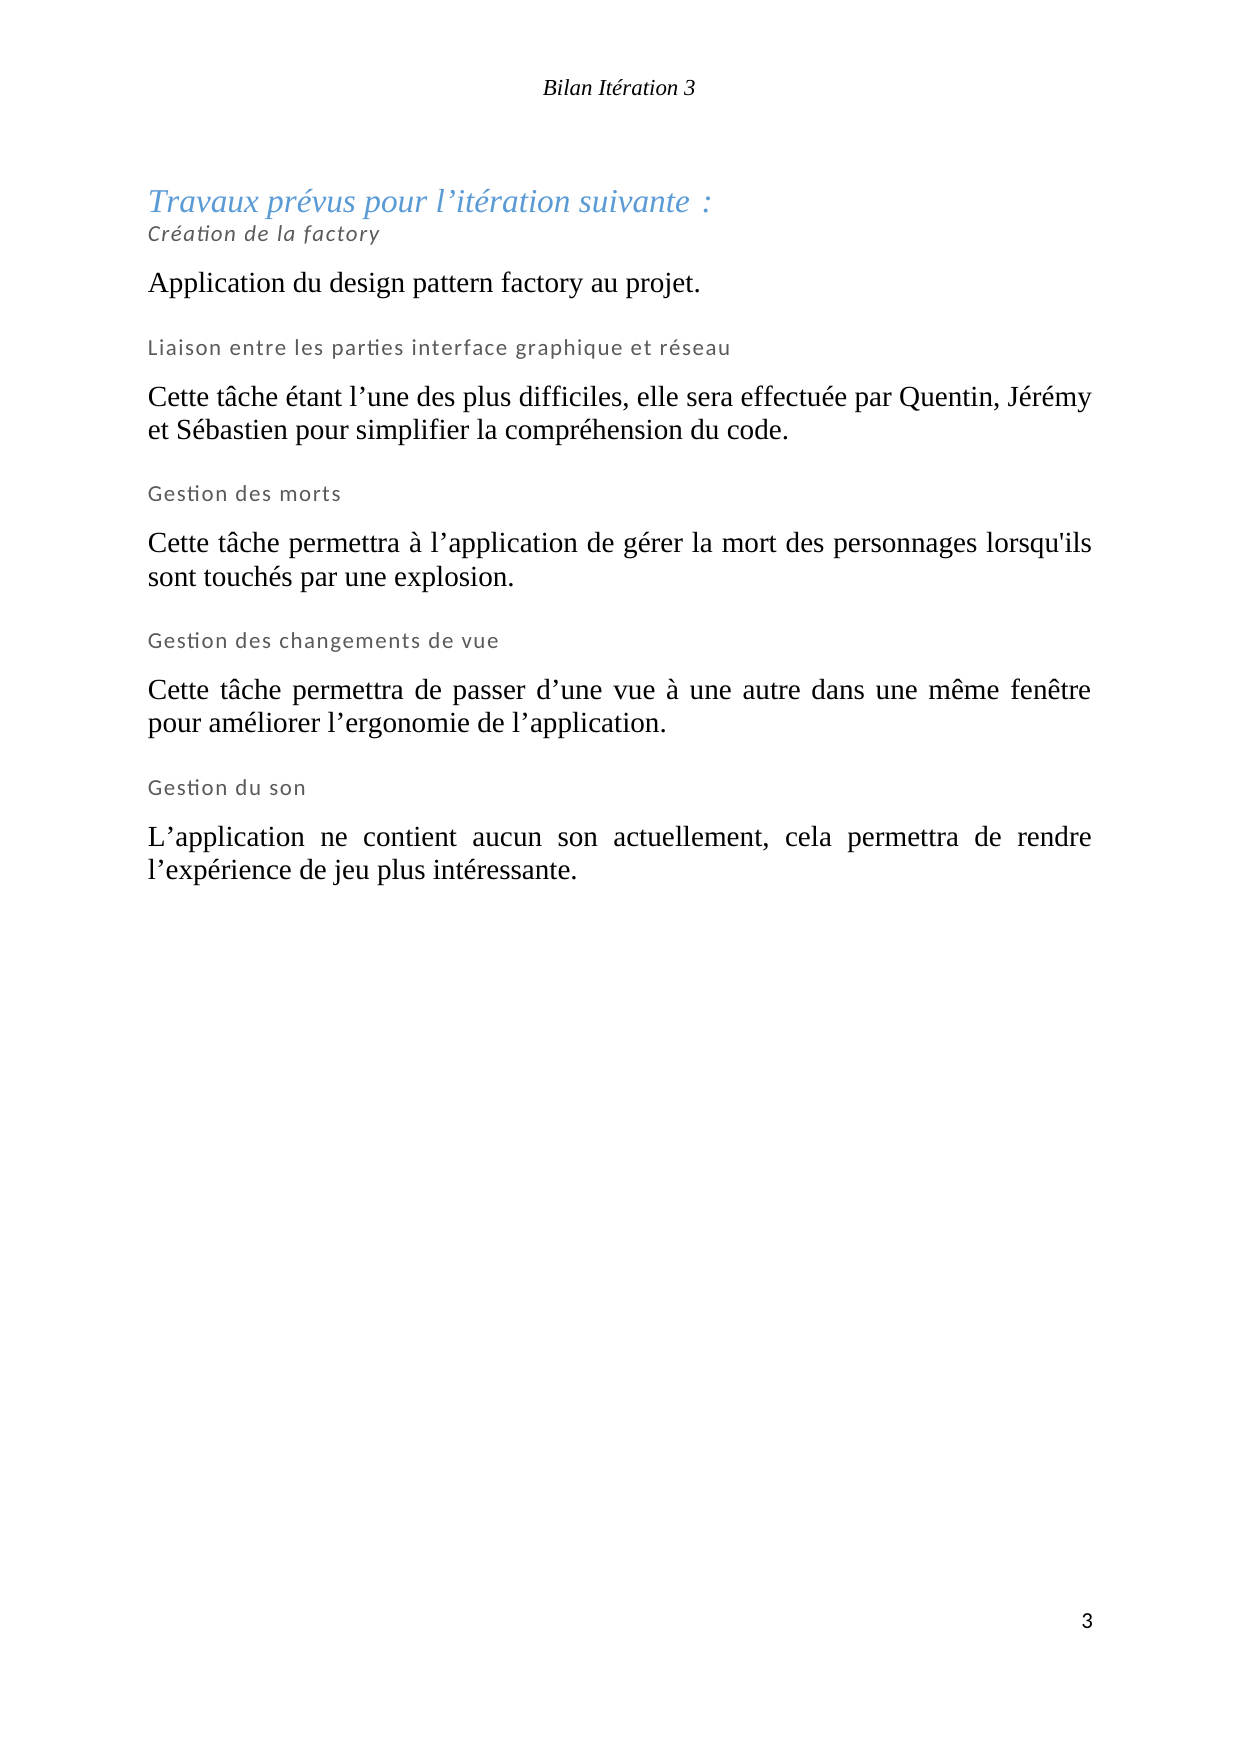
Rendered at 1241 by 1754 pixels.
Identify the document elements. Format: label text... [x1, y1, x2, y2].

text Travaux prévus pour l’itération suivante : [148, 181, 1093, 219]
subtitle Liaison entre les parties interface graphique et réseau [148, 333, 1093, 361]
subtitle Gestion des morts [148, 479, 1093, 507]
text L’application ne contient aucun son actuellement, cela permettra de rendre l’expérience de jeu plus intéressante. [148, 819, 1093, 886]
text Cette tâche permettra de passer d’une vue à une autre dans une même fenêtre pour améliorer l’ergonomie de l’application. [148, 672, 1093, 739]
text Cette tâche étant l’une des plus difficiles, elle sera effectuée par Quentin, Jérémy et Sébastien pour simplifier la compréhension du code. [148, 379, 1093, 446]
subtitle Création de la factory [148, 219, 1093, 247]
subtitle Gestion du son [148, 773, 1093, 801]
text Application du design pattern factory au projet. [148, 266, 1093, 299]
subtitle Gestion des changements de vue [148, 626, 1093, 654]
text Cette tâche permettra à l’application de gérer la mort des personnages lorsqu'ils sont touchés par une explosion. [148, 525, 1093, 592]
